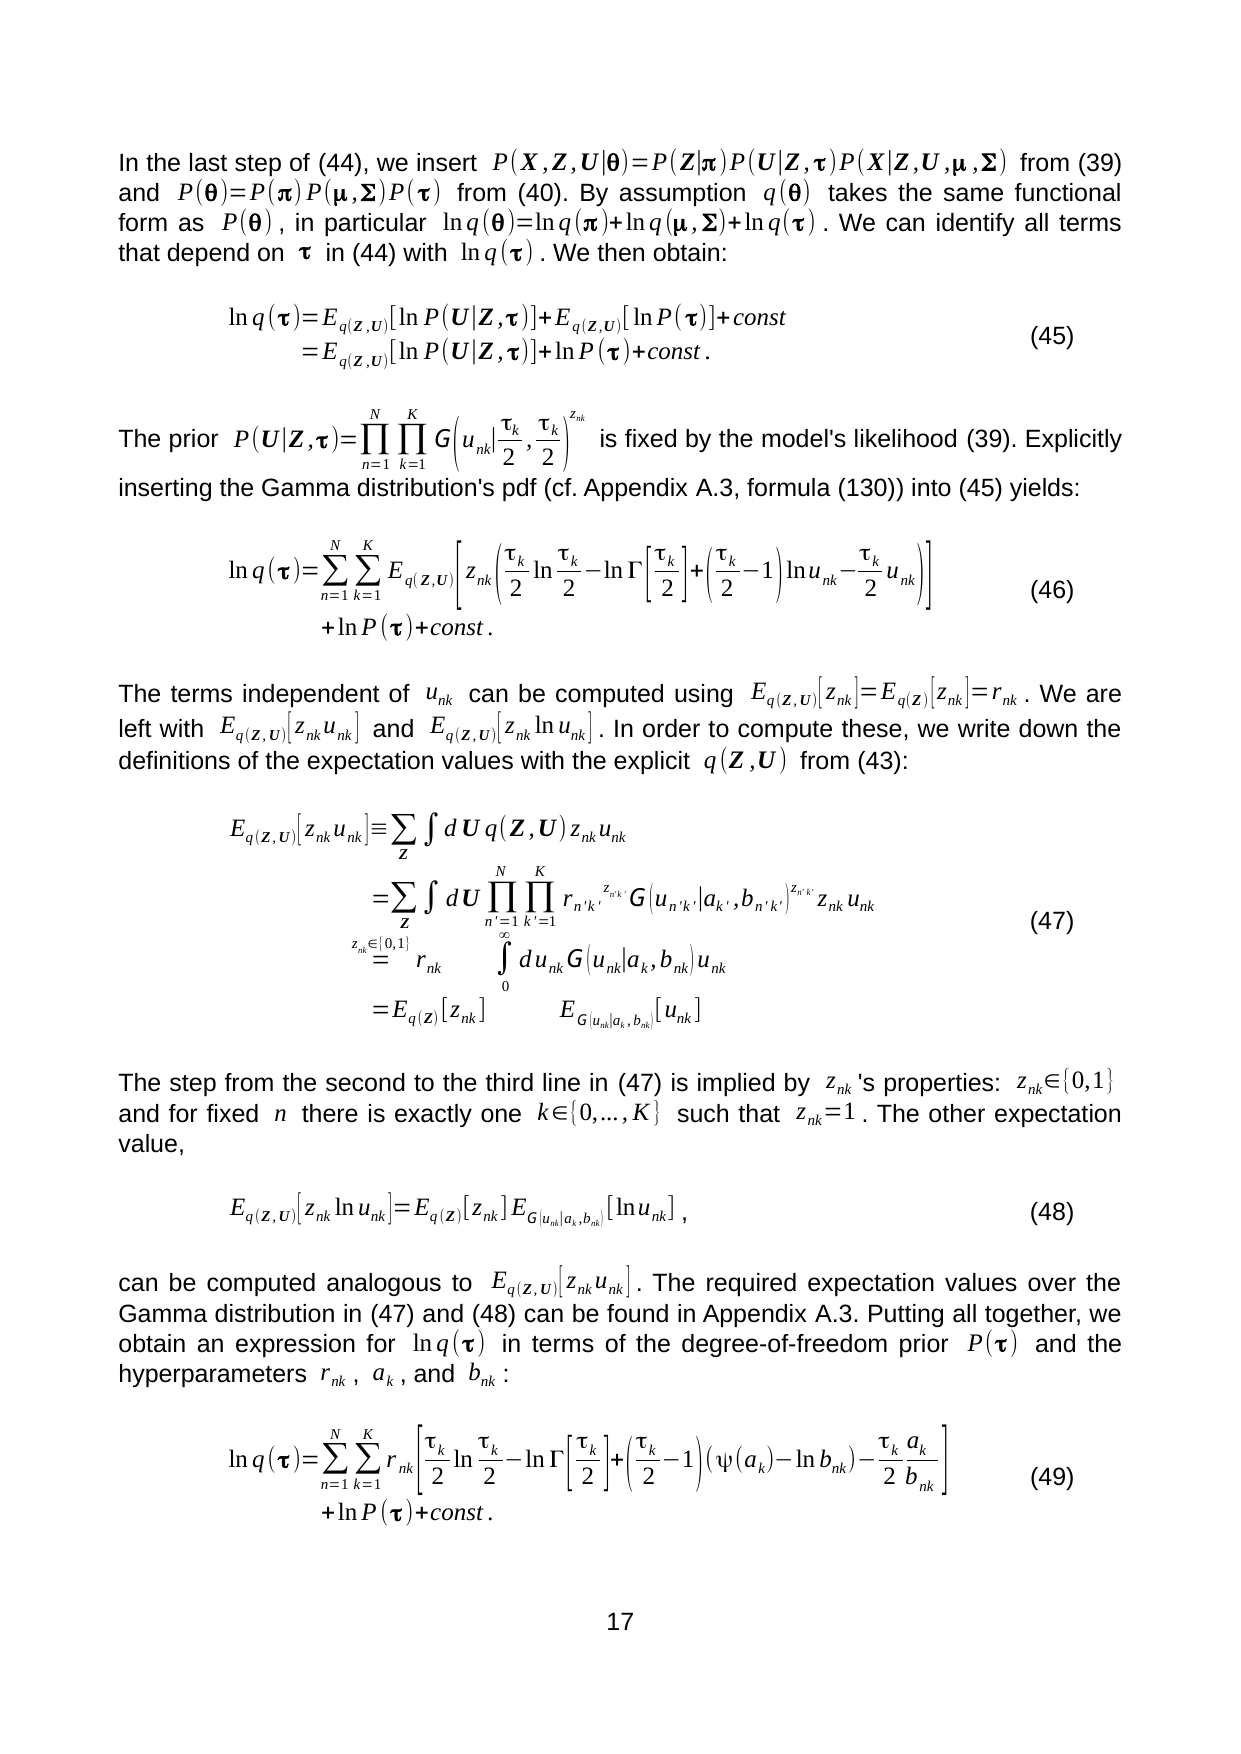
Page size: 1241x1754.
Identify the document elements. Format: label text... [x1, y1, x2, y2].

table_header [217, 531, 1024, 647]
table_header [118, 296, 217, 375]
table_header (48) [1024, 1187, 1123, 1236]
table_header [118, 1187, 216, 1236]
table_header (46) [1024, 531, 1123, 647]
table_header [118, 1418, 217, 1534]
table_header [216, 804, 1024, 1037]
text The terms independent of can be computed using . We are left with and . In order to compute these, we write down the definitions of the expectation values with the explicit from (43): [118, 676, 1122, 775]
table_header [118, 804, 216, 1037]
table_header , [216, 1187, 1024, 1236]
table_header [118, 531, 217, 647]
text The step from the second to the third line in (47) is implied by 's properties: and for fixed there is exactly one such that . The other expectation value, [118, 1066, 1122, 1158]
text The prior is fixed by the model's likelihood (39). Explicitly inserting the Gamma distribution's pdf (cf. Appendix A.3, formula (130)) into (45) yields: [118, 404, 1122, 502]
table_header (45) [1024, 296, 1123, 375]
table_header [217, 296, 1024, 375]
table_header [217, 1418, 1024, 1534]
text can be computed analogous to . The required expectation values over the Gamma distribution in (47) and (48) can be found in Appendix A.3. Putting all together, we obtain an expression for in terms of the degree-of-freedom prior and the hyperparameters , , and : [118, 1264, 1122, 1389]
table_header (47) [1024, 804, 1123, 1037]
table_header (49) [1024, 1418, 1123, 1534]
text In the last step of (44), we insert from (39) and from (40). By assumption takes the same functional form as , in particular . We can identify all terms that depend on in (44) with . We then obtain: [118, 147, 1122, 267]
